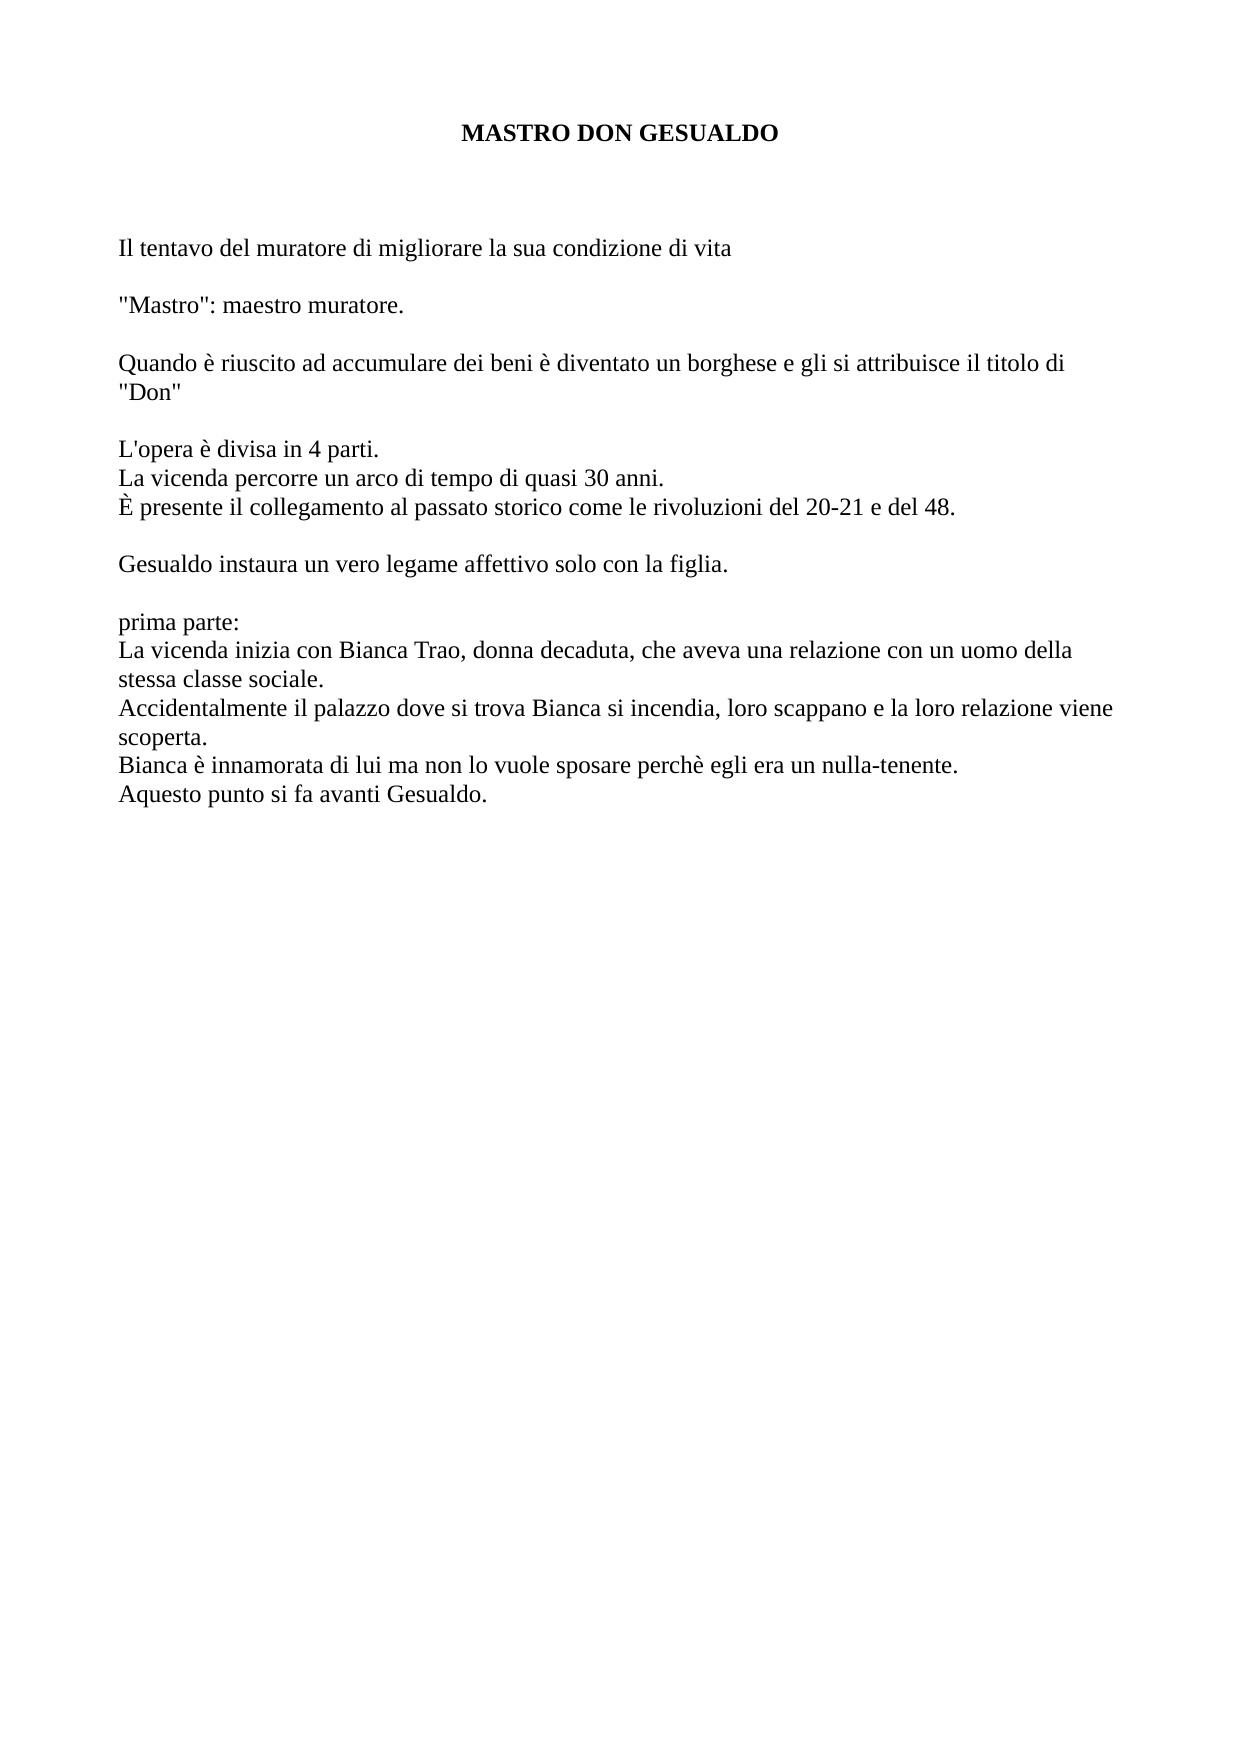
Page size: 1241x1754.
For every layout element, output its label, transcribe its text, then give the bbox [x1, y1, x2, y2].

text La vicenda percorre un arco di tempo di quasi 30 anni. [118, 463, 1122, 492]
text prima parte: [118, 607, 1122, 636]
text "Mastro": maestro muratore. [118, 291, 1122, 319]
text Accidentalmente il palazzo dove si trova Bianca si incendia, loro scappano e la loro relazione viene scoperta. [118, 693, 1122, 751]
text La vicenda inizia con Bianca Trao, donna decaduta, che aveva una relazione con un uomo della stessa classe sociale. [118, 636, 1122, 693]
text Quando è riuscito ad accumulare dei beni è diventato un borghese e gli si attribuisce il titolo di "Don" [118, 348, 1122, 406]
text È presente il collegamento al passato storico come le rivoluzioni del 20-21 e del 48. [118, 492, 1122, 521]
text Il tentavo del muratore di migliorare la sua condizione di vita [118, 233, 1122, 262]
text Bianca è innamorata di lui ma non lo vuole sposare perchè egli era un nulla-tenente. [118, 751, 1122, 779]
text MASTRO DON GESUALDO [118, 118, 1122, 147]
text L'opera è divisa in 4 parti. [118, 434, 1122, 463]
text Gesualdo instaura un vero legame affettivo solo con la figlia. [118, 549, 1122, 578]
text Aquesto punto si fa avanti Gesualdo. [118, 779, 1122, 808]
